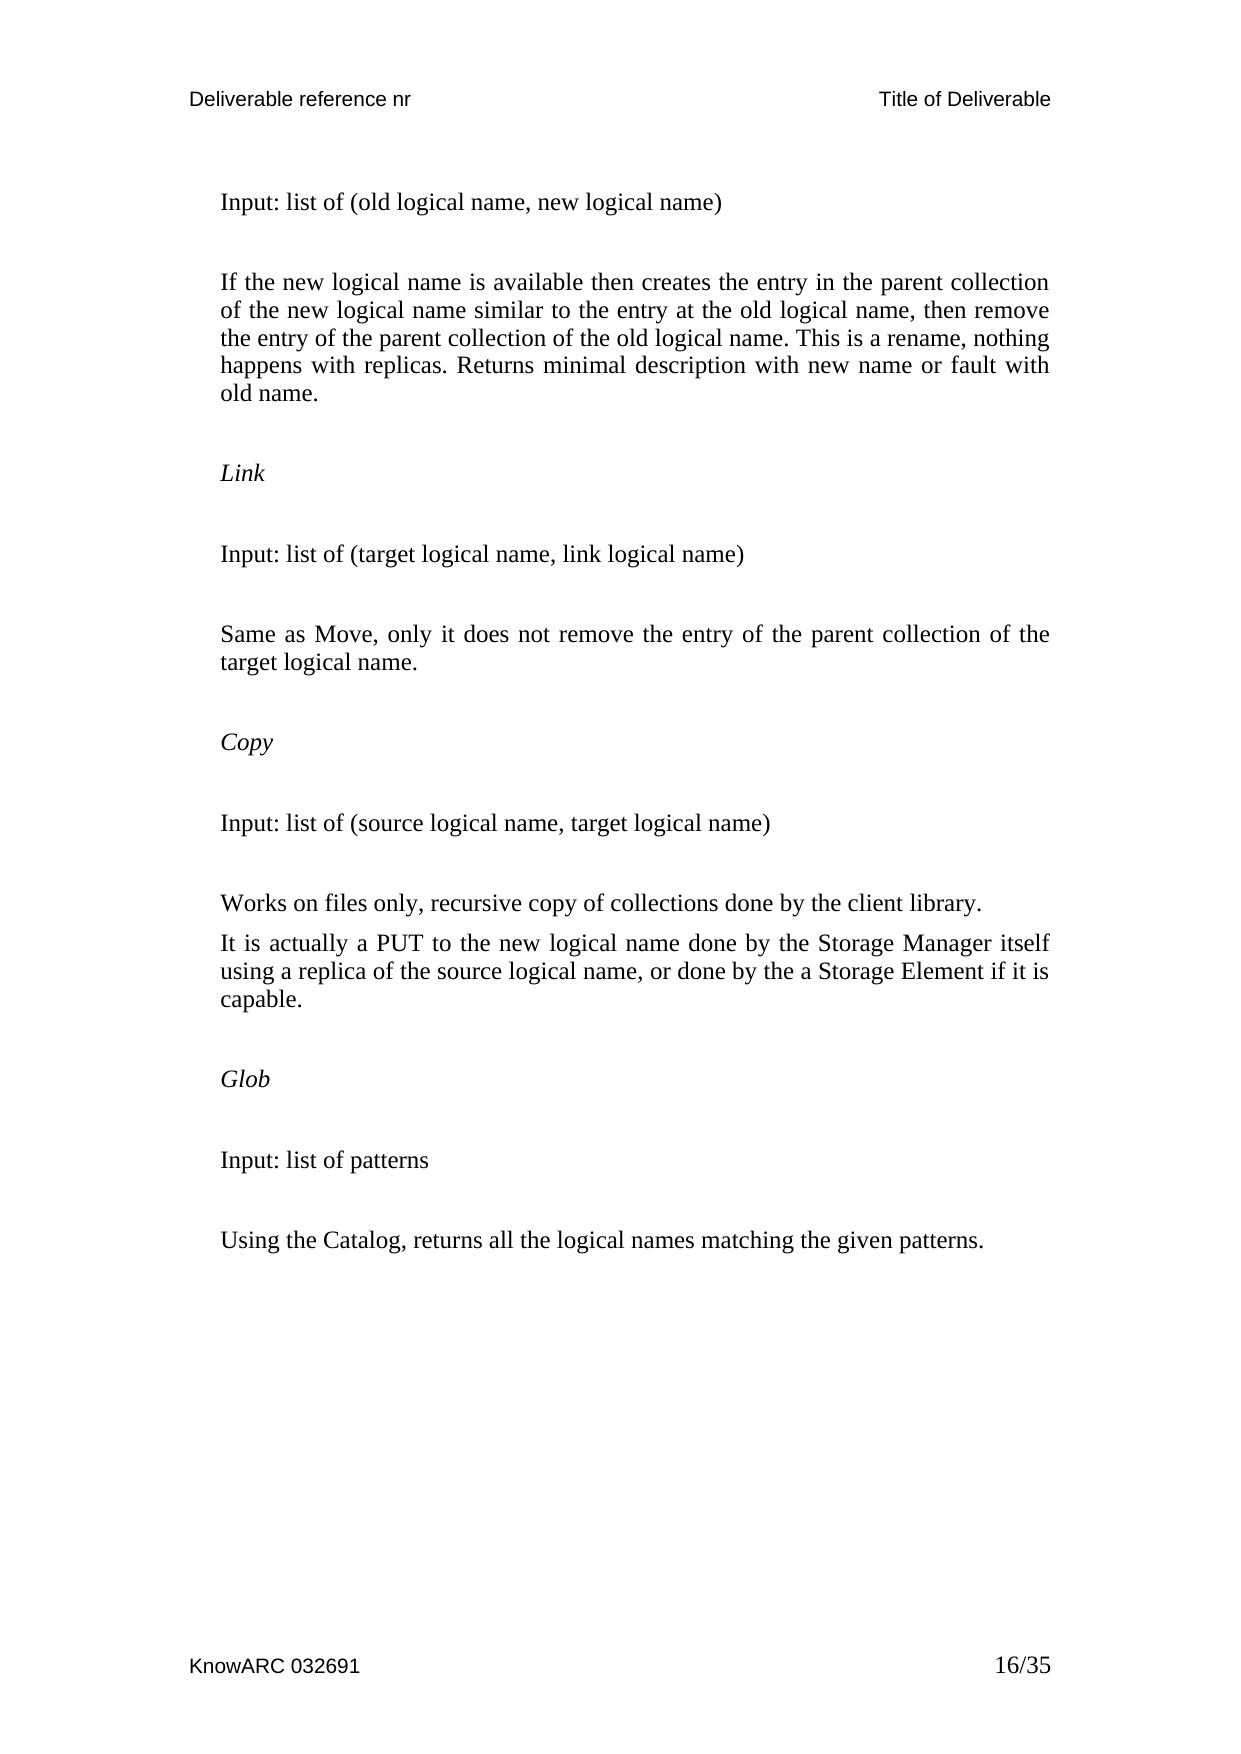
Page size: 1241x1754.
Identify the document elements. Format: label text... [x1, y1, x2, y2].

text Input: list of (old logical name, new logical name) [220, 188, 1051, 216]
text If the new logical name is available then creates the entry in the parent collection of the new logical name similar to the entry at the old logical name, then remove the entry of the parent collection of the old logical name. This is a rename, nothing happens with replicas. Returns minimal description with new name or fault with old name. [220, 268, 1051, 407]
text Link [220, 459, 1051, 487]
text Using the Catalog, returns all the logical names matching the given patterns. [220, 1226, 1051, 1254]
text Same as Move, only it does not remove the entry of the parent collection of the target logical name. [220, 620, 1051, 676]
text Copy [220, 728, 1051, 756]
text Works on files only, recursive copy of collections done by the client library. [220, 889, 1051, 917]
text It is actually a PUT to the new logical name done by the Storage Manager itself using a replica of the source logical name, or done by the a Storage Element if it is capable. [220, 929, 1051, 1013]
text Input: list of (source logical name, target logical name) [220, 809, 1051, 837]
text Input: list of (target logical name, link logical name) [220, 540, 1051, 568]
text Input: list of patterns [220, 1146, 1051, 1173]
text Glob [220, 1065, 1051, 1093]
